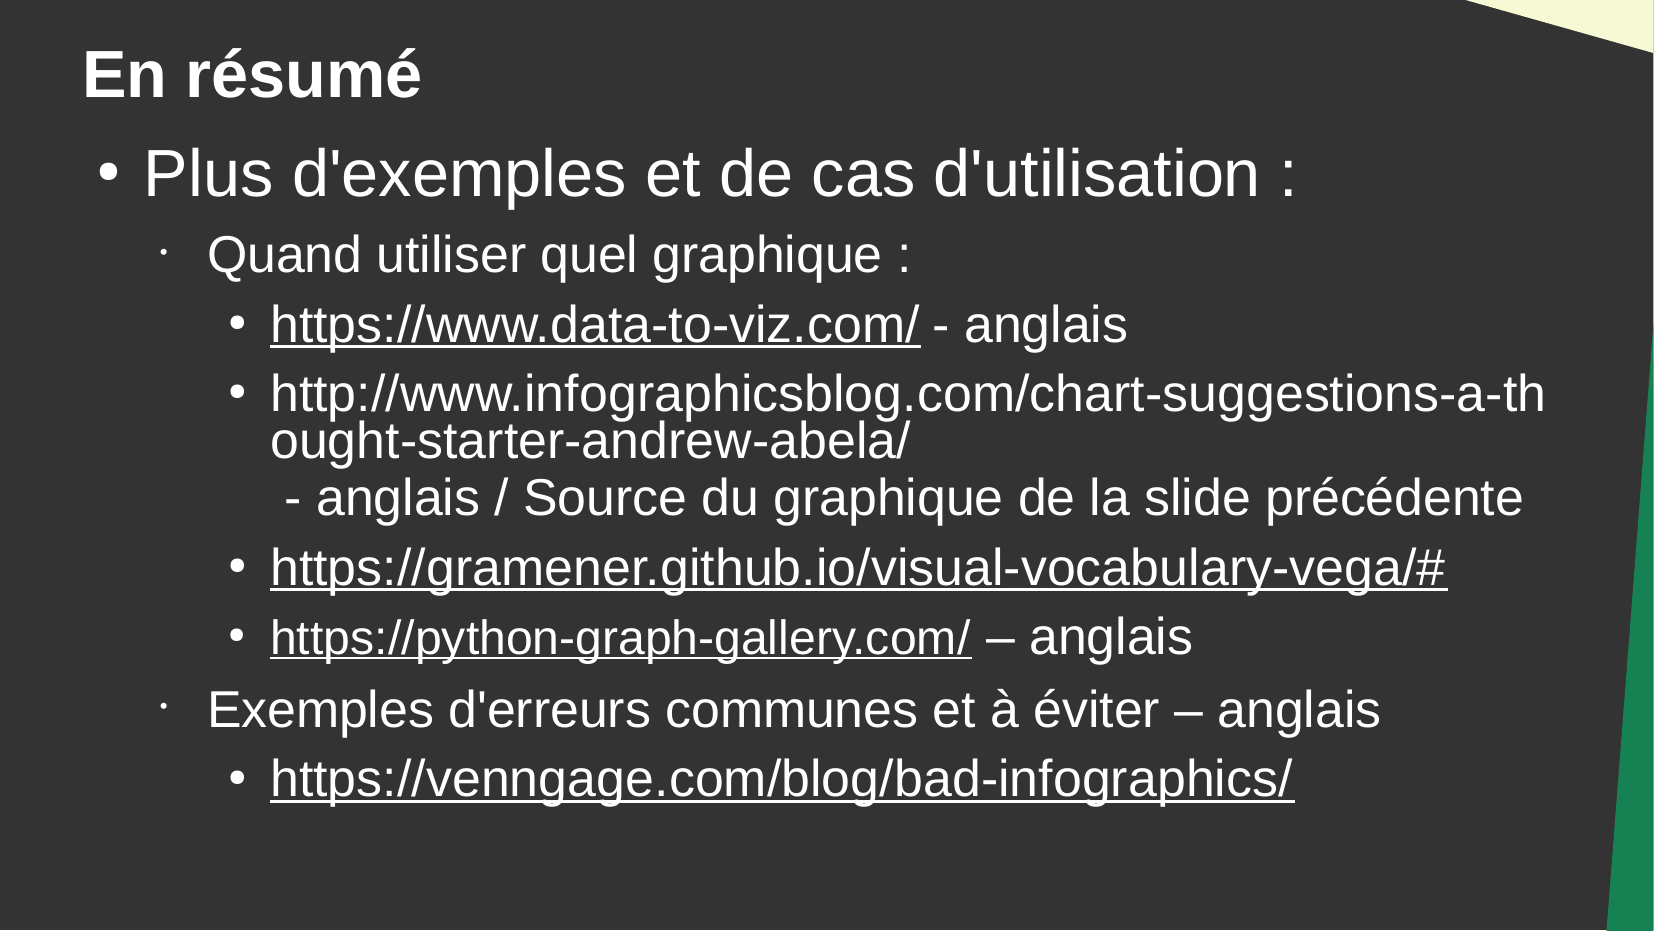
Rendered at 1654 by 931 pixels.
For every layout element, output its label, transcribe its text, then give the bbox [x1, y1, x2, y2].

title En résumé [82, 37, 1571, 115]
text_box [1606, 316, 1654, 931]
list Plus d'exemples et de cas d'utilisation : Quand utiliser quel graphique : https://www.data-to-viz.com/ - anglais http://www.infographicsblog.com/chart-suggestions-a-thought-starter-andrew-abela/ - anglais / Source du graphique de la slide précédente https://gramener.github.io/visual-vocabulary-vega/# https://python-graph-gallery.com/ – anglais Exemples d'erreurs communes et à éviter – anglais https://venngage.com/blog/bad-infographics/ [80, 135, 1560, 768]
text_box [1465, 0, 1654, 54]
